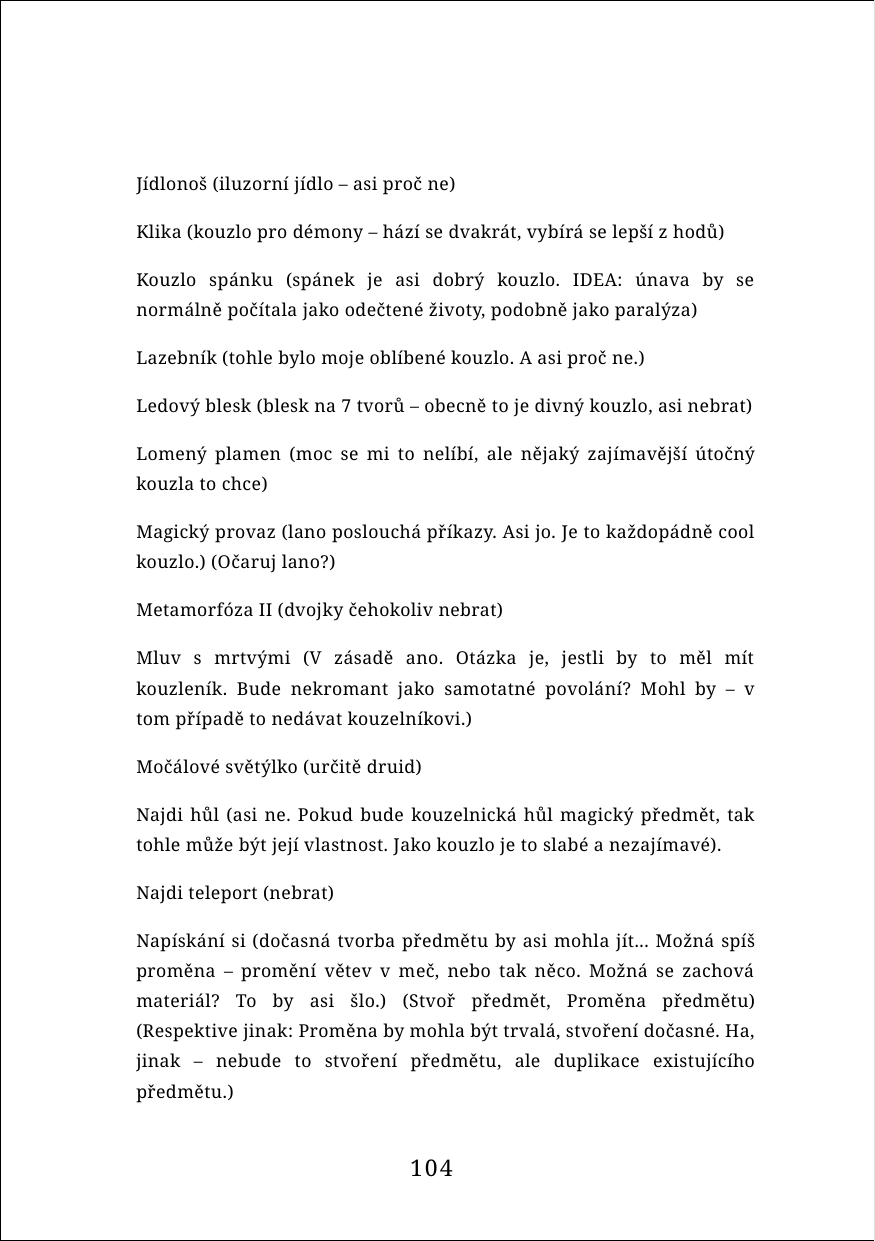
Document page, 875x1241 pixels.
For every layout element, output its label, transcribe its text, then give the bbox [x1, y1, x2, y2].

text Ledový blesk (blesk na 7 tvorů – obecně to je divný kouzlo, asi nebrat) [136, 394, 756, 418]
text Napískání si (dočasná tvorba předmětu by asi mohla jít... Možná spíš proměna – promění větev v meč, nebo tak něco. Možná se zachová materiál? To by asi šlo.) (Stvoř předmět, Proměna předmětu) (Respektive jinak: Proměna by mohla být trvalá, stvoření dočasné. Ha, jinak – nebude to stvoření předmětu, ale duplikace existujícího předmětu.) [136, 928, 756, 1103]
text Jídlonoš (iluzorní jídlo – asi proč ne) [136, 172, 756, 196]
text Močálové světýlko (určitě druid) [136, 754, 756, 778]
text Mluv s mrtvými (V zásadě ano. Otázka je, jestli by to měl mít kouzleník. Bude nekromant jako samotatné povolání? Mohl by – v tom případě to nedávat kouzelníkovi.) [136, 646, 756, 730]
text Najdi hůl (asi ne. Pokud bude kouzelnická hůl magický předmět, tak tohle může být její vlastnost. Jako kouzlo je to slabé a nezajímavé). [136, 802, 756, 856]
text Lomený plamen (moc se mi to nelíbí, ale nějaký zajímavější útočný kouzla to chce) [136, 442, 756, 496]
text Kouzlo spánku (spánek je asi dobrý kouzlo. IDEA: únava by se normálně počítala jako odečtené životy, podobně jako paralýza) [136, 268, 756, 322]
text Klika (kouzlo pro démony – hází se dvakrát, vybírá se lepší z hodů) [136, 220, 756, 244]
text Najdi teleport (nebrat) [136, 880, 756, 904]
text Lazebník (tohle bylo moje oblíbené kouzlo. A asi proč ne.) [136, 346, 756, 370]
text Magický provaz (lano poslouchá příkazy. Asi jo. Je to každopádně cool kouzlo.) (Očaruj lano?) [136, 520, 756, 574]
text Metamorfóza II (dvojky čehokoliv nebrat) [136, 598, 756, 622]
